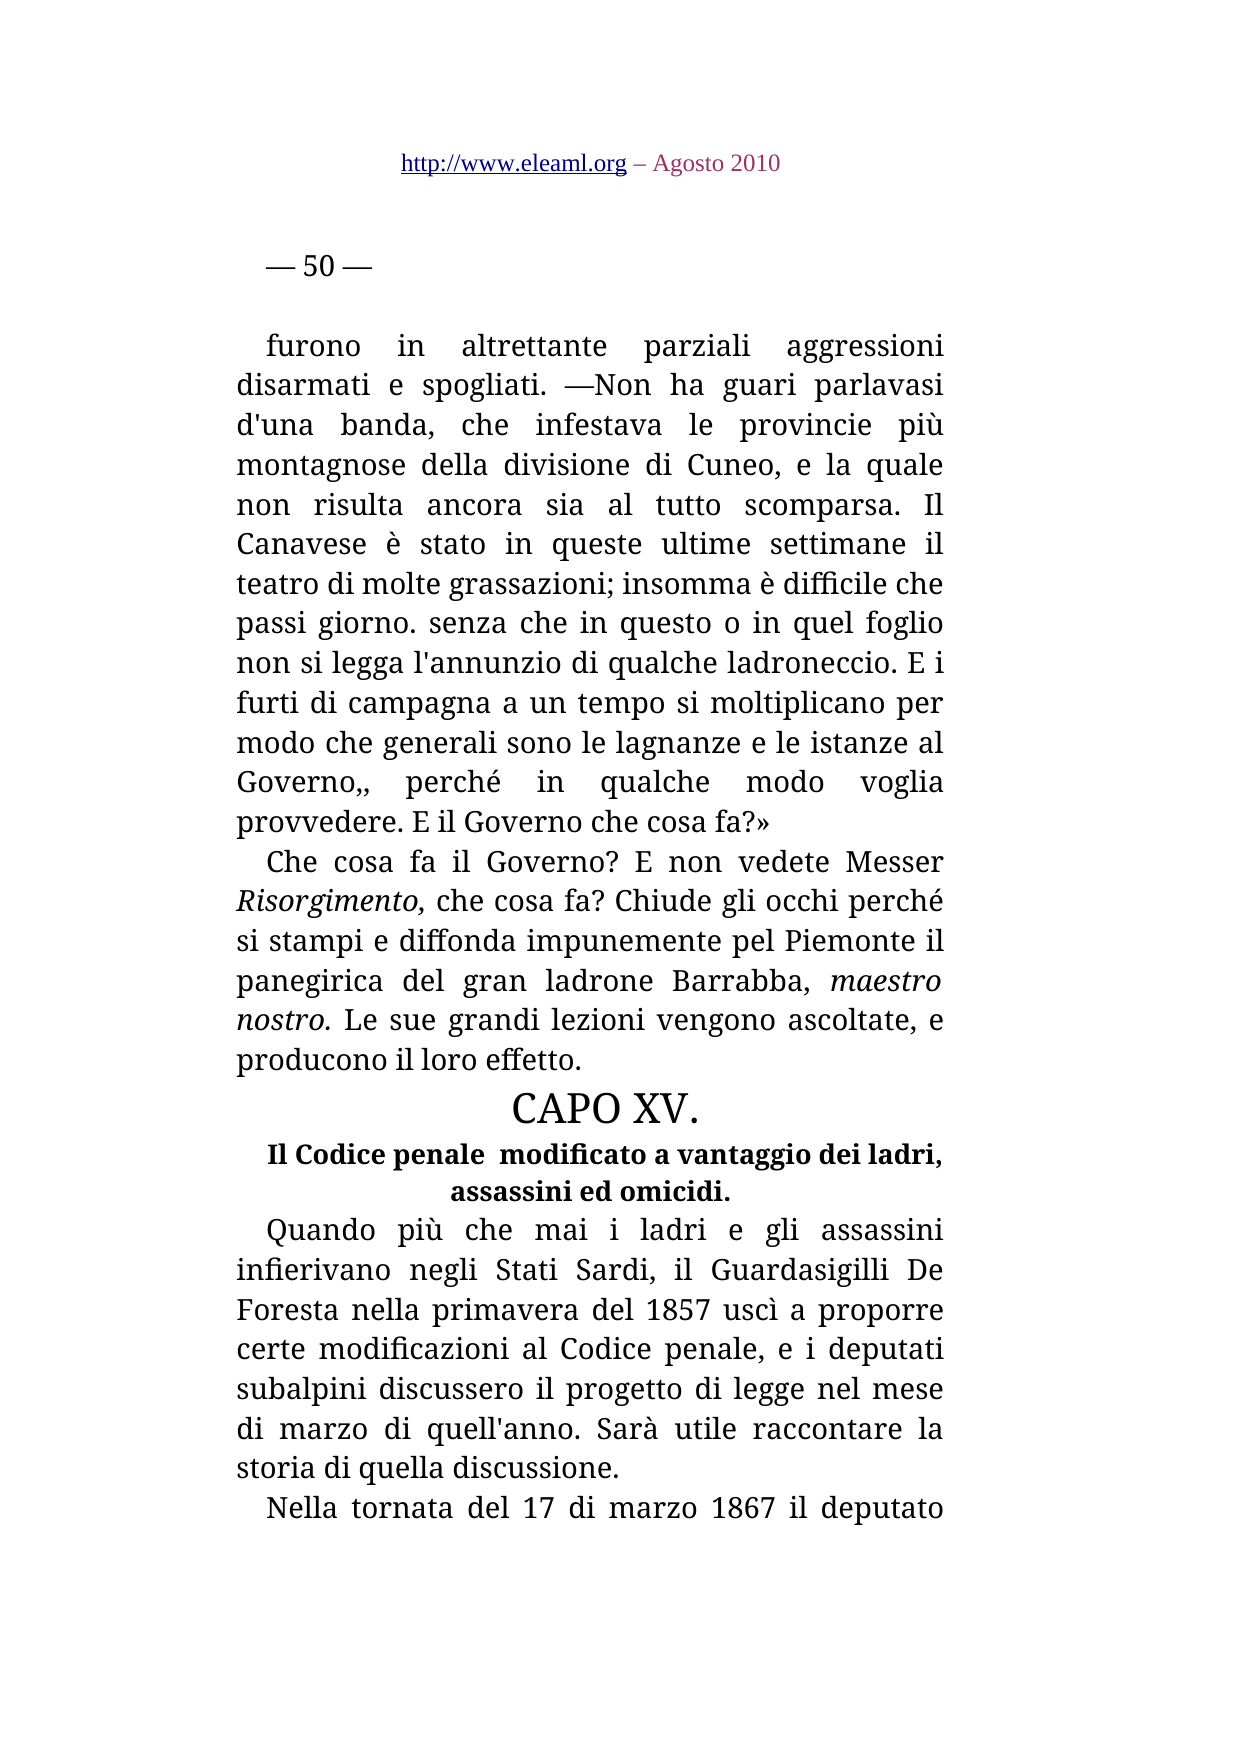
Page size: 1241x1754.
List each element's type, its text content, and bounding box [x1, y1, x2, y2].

text — 50 — [236, 246, 945, 285]
text Che cosa fa il Governo? E non vedete Messer Risorgimento, che cosa fa? Chiude gli occhi perché si stampi e diffonda impunemente pel Piemonte il panegirica del gran ladrone Barrabba, maestro nostro. Le sue grandi lezioni vengono ascoltate, e producono il loro effetto. [236, 841, 945, 1079]
text Quando più che mai i ladri e gli assassini infierivano negli Stati Sardi, il Guardasigilli De Foresta nella primavera del 1857 uscì a proporre certe modificazioni al Codice penale, e i deputati subalpini discussero il progetto di legge nel mese di marzo di quell'anno. Sarà utile raccontare la storia di quella discussione. [236, 1209, 945, 1487]
text Nella tornata del 17 di marzo 1867 il deputato [236, 1487, 945, 1527]
text Il Codice penale modificato a vantaggio dei ladri, assassini ed omicidi. [236, 1136, 945, 1209]
text furono in altrettante parziali aggressioni disarmati e spogliati. —Non ha guari parlavasi d'una banda, che infestava le provincie più montagnose della divisione di Cuneo, e la quale non risulta ancora sia al tutto scomparsa. Il Canavese è stato in queste ultime settimane il teatro di molte grassazioni; insomma è difficile che passi giorno. senza che in questo o in quel foglio non si legga l'annunzio di qualche ladroneccio. E i furti di campagna a un tempo si moltiplicano per modo che generali sono le lagnanze e le istanze al Governo,, perché in qualche modo voglia provvedere. E il Governo che cosa fa?» [236, 325, 945, 841]
text CAPO XV. [236, 1079, 945, 1136]
